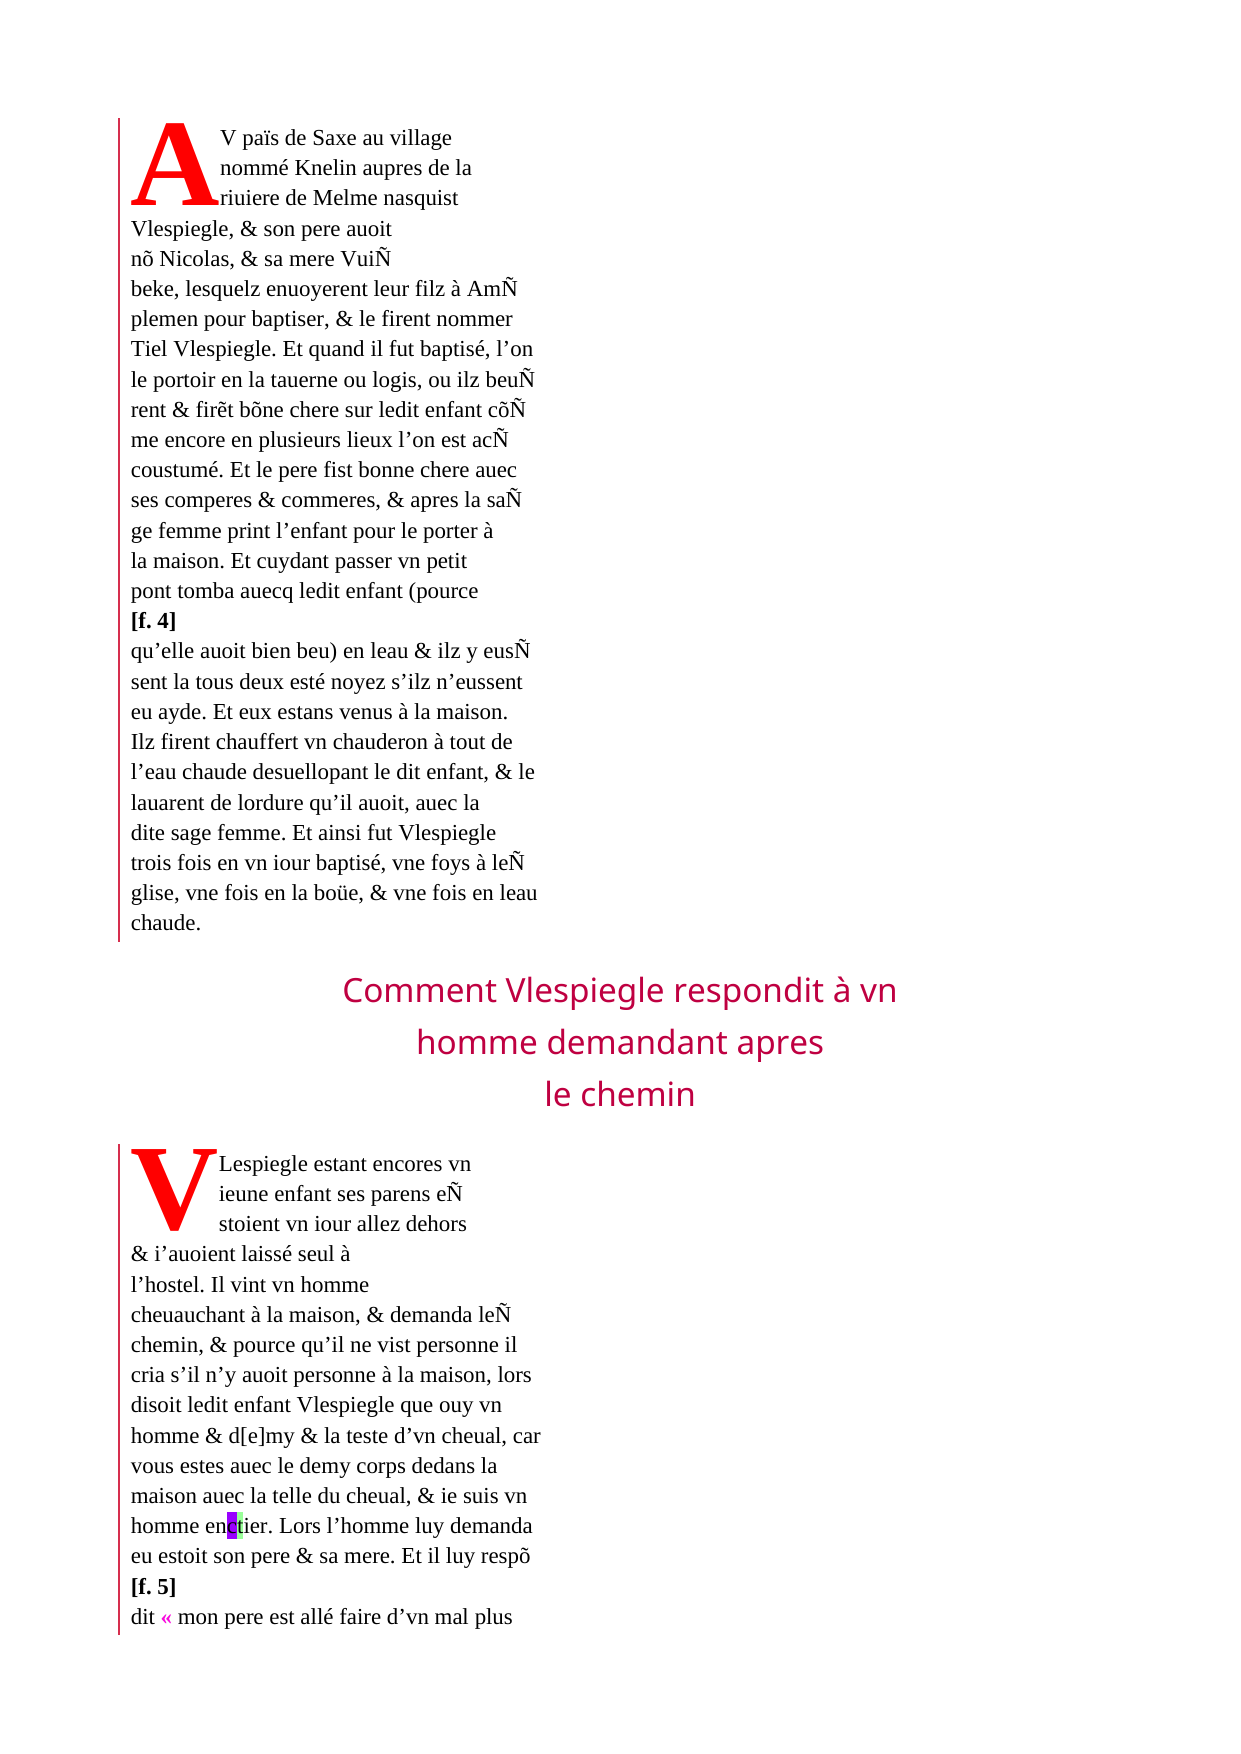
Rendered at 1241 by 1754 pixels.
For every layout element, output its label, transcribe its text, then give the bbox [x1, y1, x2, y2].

text AV païs de Saxe au village nommé Knelin aupres de la riuiere de Melme nasquist Vlespiegle, & son pere auoit nõ Nicolas, & sa mere VuiÑ beke, lesquelz enuoyerent leur filz à AmÑ plemen pour baptiser, & le firent nommer Tiel Vlespiegle. Et quand il fut baptisé, l’on le portoir en la tauerne ou logis, ou ilz beuÑ rent & firẽt bõne chere sur ledit enfant cõÑ me encore en plusieurs lieux l’on est acÑ coustumé. Et le pere fist bonne chere auec ses comperes & commeres, & apres la saÑ ge femme print l’enfant pour le porter à la maison. Et cuydant passer vn petit pont tomba auecq ledit enfant (pource [f. 4] qu’elle auoit bien beu) en leau & ilz y eusÑ sent la tous deux esté noyez s’ilz n’eussent eu ayde. Et eux estans venus à la maison. Ilz firent chauffert vn chauderon à tout de l’eau chaude desuellopant le dit enfant, & le lauarent de lordure qu’il auoit, auec la dite sage femme. Et ainsi fut Vlespiegle trois fois en vn iour baptisé, vne foys à leÑ glise, vne fois en la boüe, & vne fois en leau chaude. [120, 118, 1122, 942]
text VLespiegle estant encores vn ieune enfant ses parens eÑ stoient vn iour allez dehors & i’auoient laissé seul à l’hostel. Il vint vn homme cheuauchant à la maison, & demanda leÑ chemin, & pource qu’il ne vist personne il cria s’il n’y auoit personne à la maison, lors disoit ledit enfant Vlespiegle que ouy vn homme & d[e]my & la teste d’vn cheual, car vous estes auec le demy corps dedans la maison auec la telle du cheual, & ie suis vn homme enctier. Lors l’homme luy demanda eu estoit son pere & sa mere. Et il luy respõ [f. 5] dit « mon pere est allé faire d’vn mal plus [120, 1144, 1122, 1635]
text Comment Vlespiegle respondit à vn homme demandant apres le chemin [118, 966, 1122, 1116]
